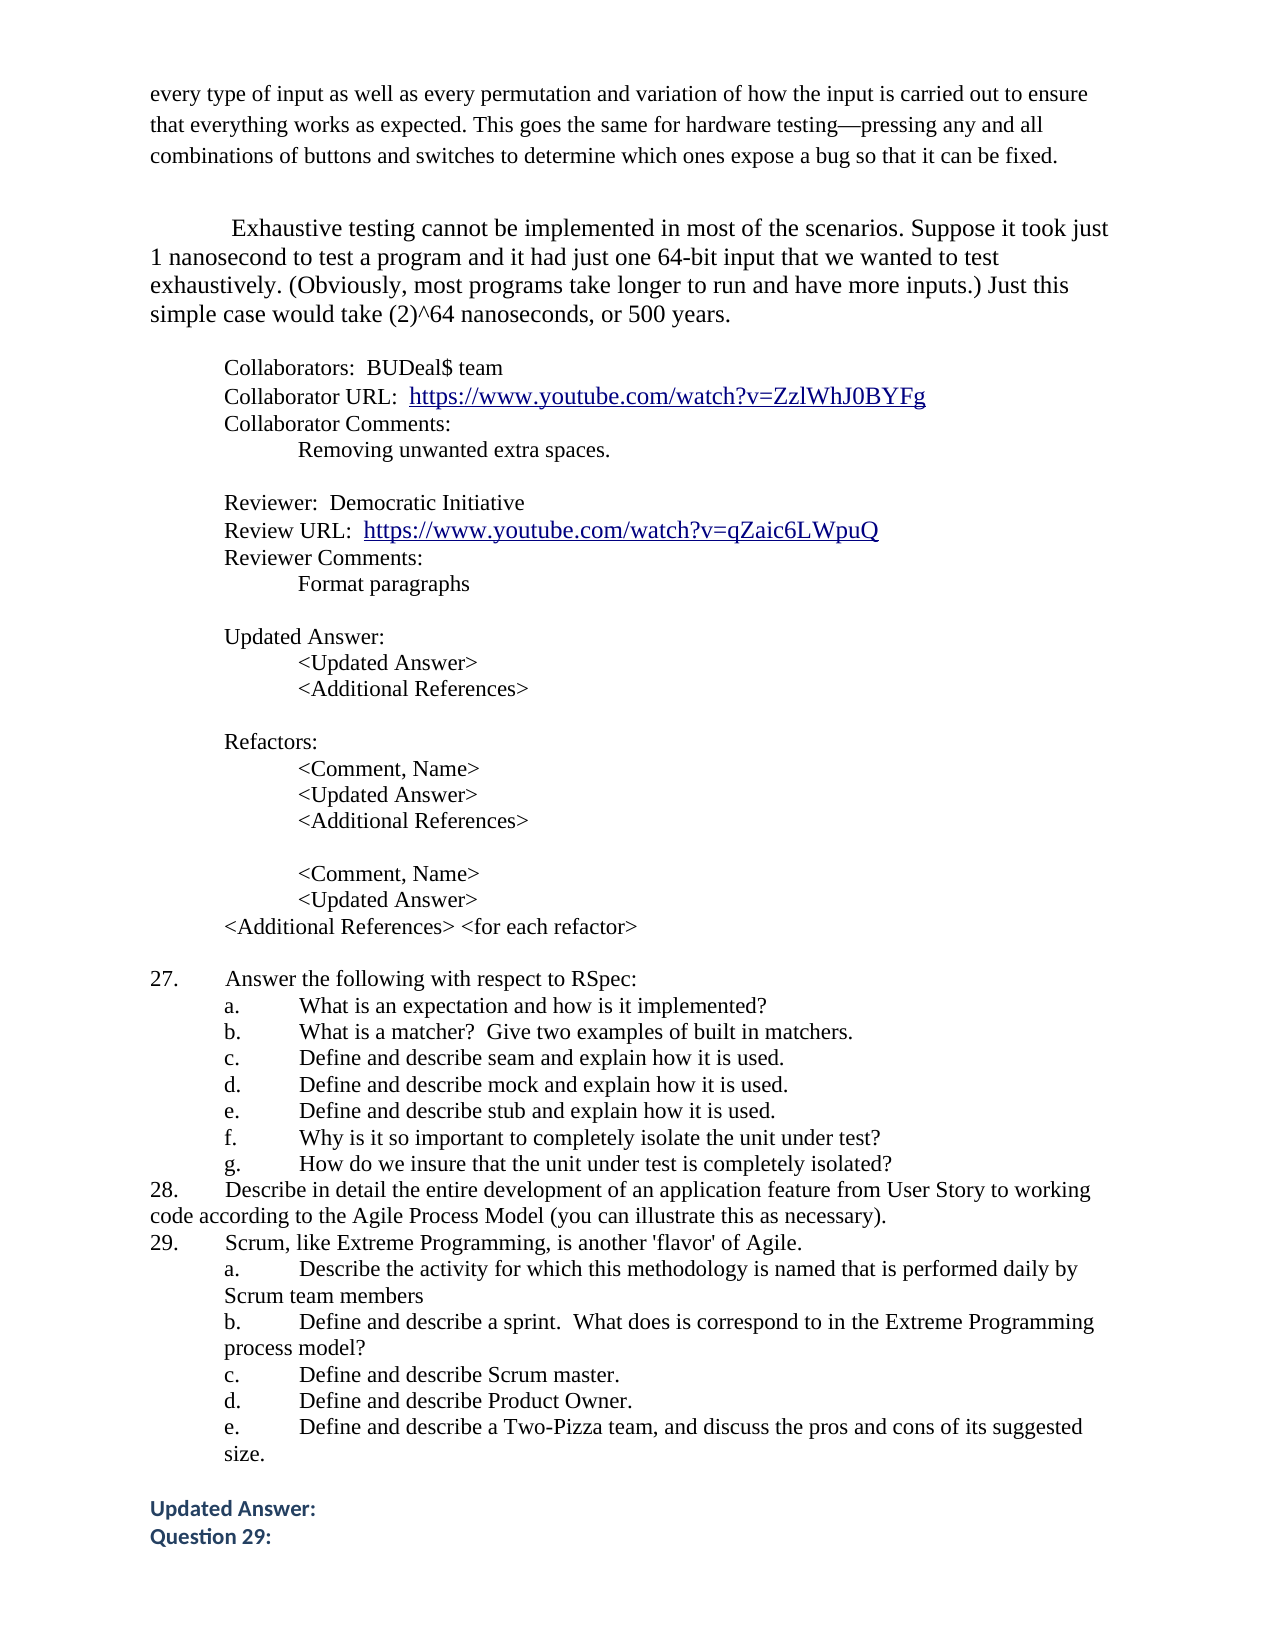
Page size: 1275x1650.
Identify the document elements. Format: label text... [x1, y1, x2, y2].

text Collaborator URL: https://www.youtube.com/watch?v=ZzlWhJ0BYFg [224, 381, 1125, 409]
text b. What is a matcher? Give two examples of built in matchers. [224, 1018, 1125, 1044]
text Updated Answer: [150, 1494, 1125, 1522]
text Reviewer: Democratic Initiative [224, 489, 1125, 515]
text Updated Answer: [224, 623, 1125, 649]
text every type of input as well as every permutation and variation of how the input is carried out to ensure that everything works as expected. This goes the same for hardware testing—pressing any and all combinations of buttons and switches to determine which ones expose a bug so that it can be fixed. [150, 75, 1125, 169]
text Exhaustive testing cannot be implemented in most of the scenarios. Suppose it took just 1 nanosecond to test a program and it had just one 64-bit input that we wanted to test exhaustively. (Obviously, most programs take longer to run and have more inputs.) Just this simple case would take (2)^64 nanoseconds, or 500 years. [150, 213, 1125, 328]
text 29. Scrum, like Extreme Programming, is another 'flavor' of Agile. [150, 1229, 1125, 1255]
text 27. Answer the following with respect to RSpec: [150, 965, 1125, 992]
text c. Define and describe seam and explain how it is used. [224, 1044, 1125, 1071]
text d. Define and describe Product Owner. [224, 1387, 1125, 1413]
text <Updated Answer> [298, 781, 1125, 807]
text e. Define and describe stub and explain how it is used. [224, 1097, 1125, 1123]
text Refactors: [224, 728, 1125, 754]
text Format paragraphs [298, 570, 1125, 596]
text f. Why is it so important to completely isolate the unit under test? [224, 1123, 1125, 1150]
text a. What is an expectation and how is it implemented? [224, 992, 1125, 1018]
text e. Define and describe a Two-Pizza team, and discuss the pros and cons of its suggested size. [224, 1413, 1125, 1466]
text Reviewer Comments: [224, 544, 1125, 570]
text d. Define and describe mock and explain how it is used. [224, 1071, 1125, 1097]
text <Comment, Name> [298, 860, 1125, 886]
text Review URL: https://www.youtube.com/watch?v=qZaic6LWpuQ [224, 515, 1125, 544]
text b. Define and describe a sprint. What does is correspond to in the Extreme Programming process model? [224, 1308, 1125, 1361]
text <Additional References> [298, 807, 1125, 834]
text 28. Describe in detail the entire development of an application feature from User Story to working code according to the Agile Process Model (you can illustrate this as necessary). [150, 1176, 1125, 1229]
text Question 29: [150, 1522, 1125, 1550]
text <Updated Answer> [298, 649, 1125, 676]
text <Comment, Name> [298, 754, 1125, 781]
text <Additional References> [298, 676, 1125, 702]
text Collaborators: BUDeal$ team [224, 354, 1125, 381]
text <Updated Answer> [298, 886, 1125, 913]
text Removing unwanted extra spaces. [298, 436, 1125, 462]
text Collaborator Comments: [224, 409, 1125, 436]
text a. Describe the activity for which this methodology is named that is performed daily by Scrum team members [224, 1255, 1125, 1308]
text <Additional References> <for each refactor> [224, 913, 1125, 939]
text c. Define and describe Scrum master. [224, 1361, 1125, 1387]
text g. How do we insure that the unit under test is completely isolated? [224, 1150, 1125, 1176]
